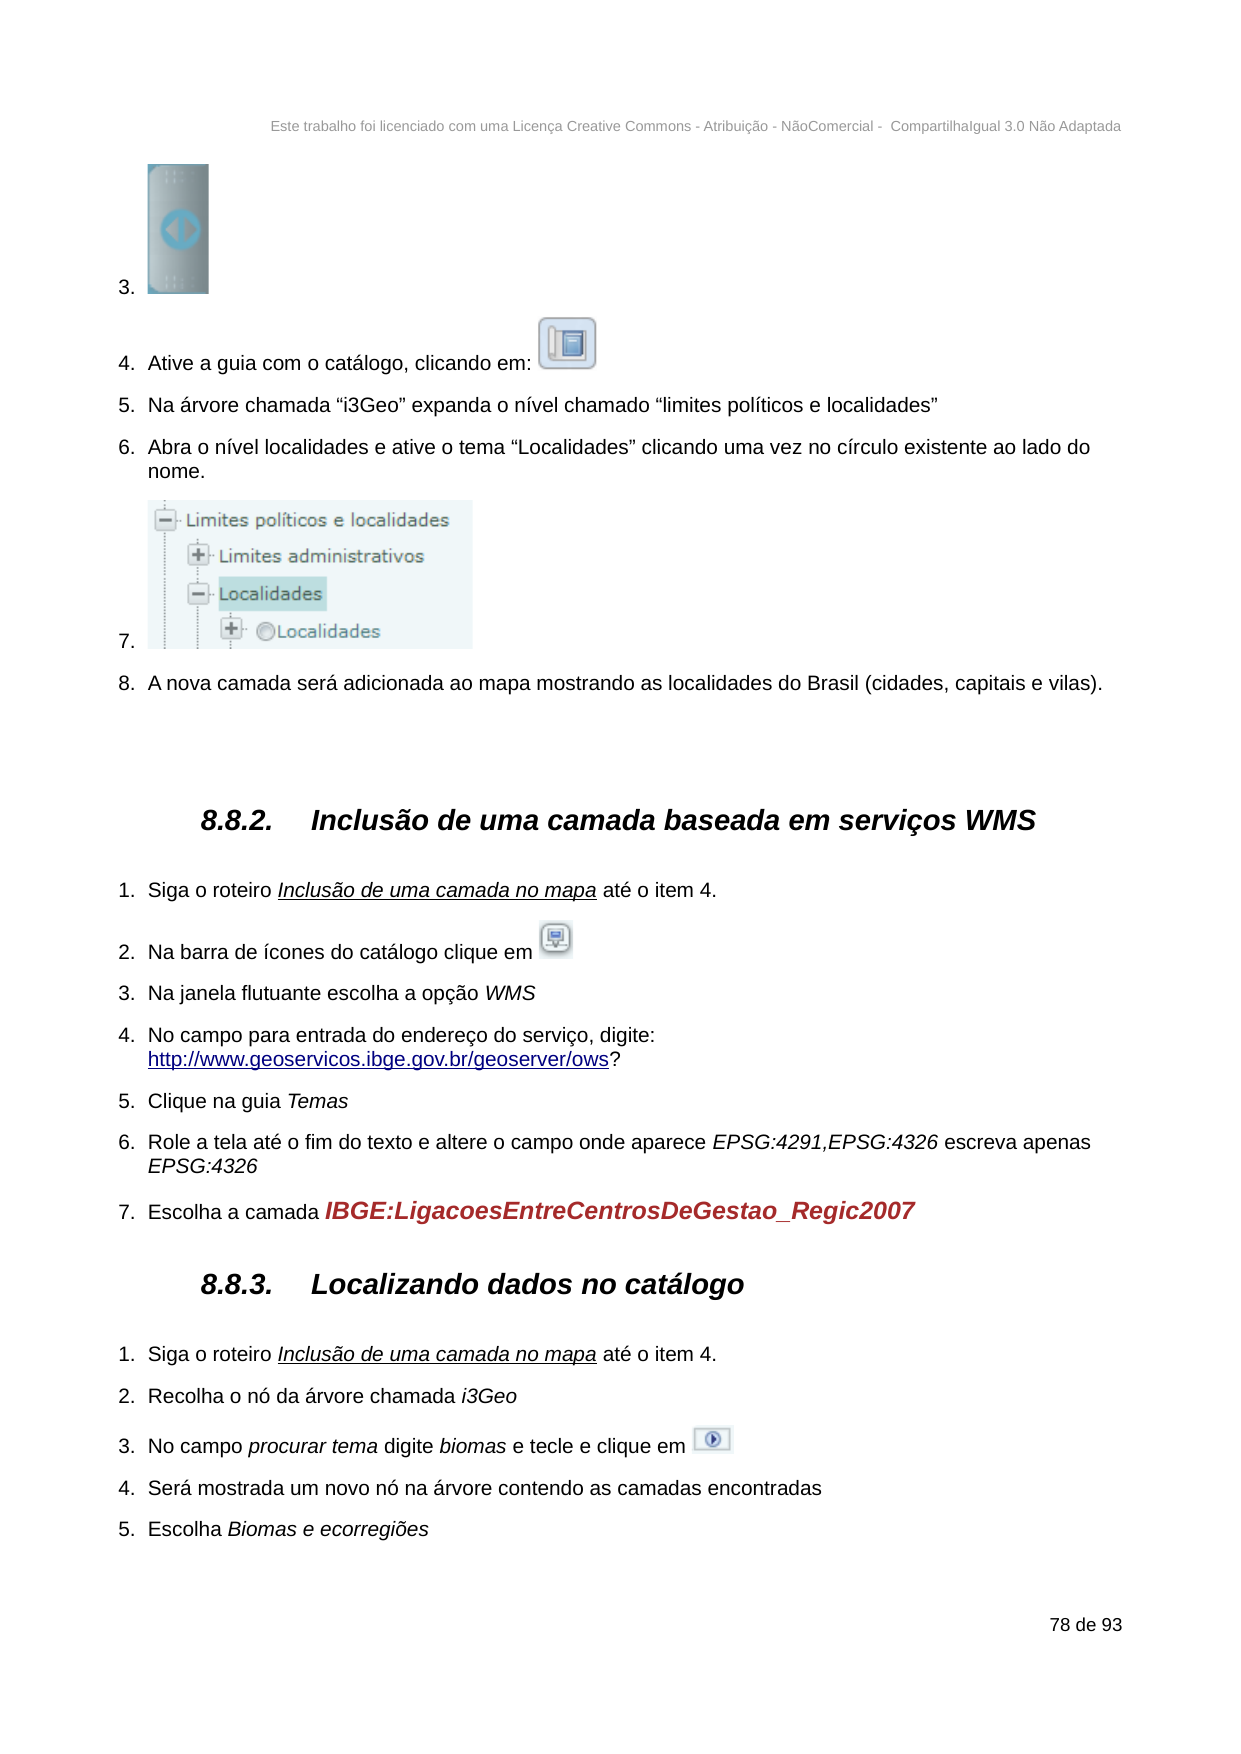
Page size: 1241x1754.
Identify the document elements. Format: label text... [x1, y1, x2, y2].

list Abra o nível localidades e ative o tema “Localidades” clicando uma vez no círculo existente ao lado do nome. [118, 434, 1122, 482]
list No campo para entrada do endereço do serviço, digite: http://www.geoservicos.ibge.gov.br/geoserver/ows? [118, 1023, 1122, 1071]
list Na árvore chamada “i3Geo” expanda o nível chamado “limites políticos e localidades” [118, 393, 1122, 417]
list Role a tela até o fim do texto e altere o campo onde aparece EPSG:4291,EPSG:4326 escreva apenas EPSG:4326 [118, 1130, 1122, 1178]
picture [691, 1425, 734, 1454]
list Na janela flutuante escolha a opção WMS [118, 981, 1122, 1005]
list A nova camada será adicionada ao mapa mostrando as localidades do Brasil (cidades, capitais e vilas). [118, 671, 1122, 695]
subtitle Inclusão de uma camada baseada em serviços WMS [163, 803, 1122, 837]
list Escolha a camada IBGE:LigacoesEntreCentrosDeGestao_Regic2007 [118, 1196, 1122, 1224]
list Será mostrada um novo nó na árvore contendo as camadas encontradas [118, 1476, 1122, 1499]
subtitle Localizando dados no catálogo [163, 1267, 1122, 1301]
picture [538, 920, 574, 959]
picture [147, 164, 209, 294]
list Ative a guia com o catálogo, clicando em: [118, 316, 1122, 375]
list Siga o roteiro Inclusão de uma camada no mapa até o item 4. [118, 878, 1122, 902]
list Recolha o nó da árvore chamada i3Geo [118, 1384, 1122, 1408]
list Na barra de ícones do catálogo clique em [118, 920, 1122, 963]
list Clique na guia Temas [118, 1088, 1122, 1112]
list Escolha Biomas e ecorregiões [118, 1517, 1122, 1541]
list No campo procurar tema digite biomas e tecle e clique em [118, 1425, 1122, 1458]
picture [537, 316, 598, 371]
list Siga o roteiro Inclusão de uma camada no mapa até o item 4. [118, 1342, 1122, 1366]
picture [147, 500, 473, 649]
